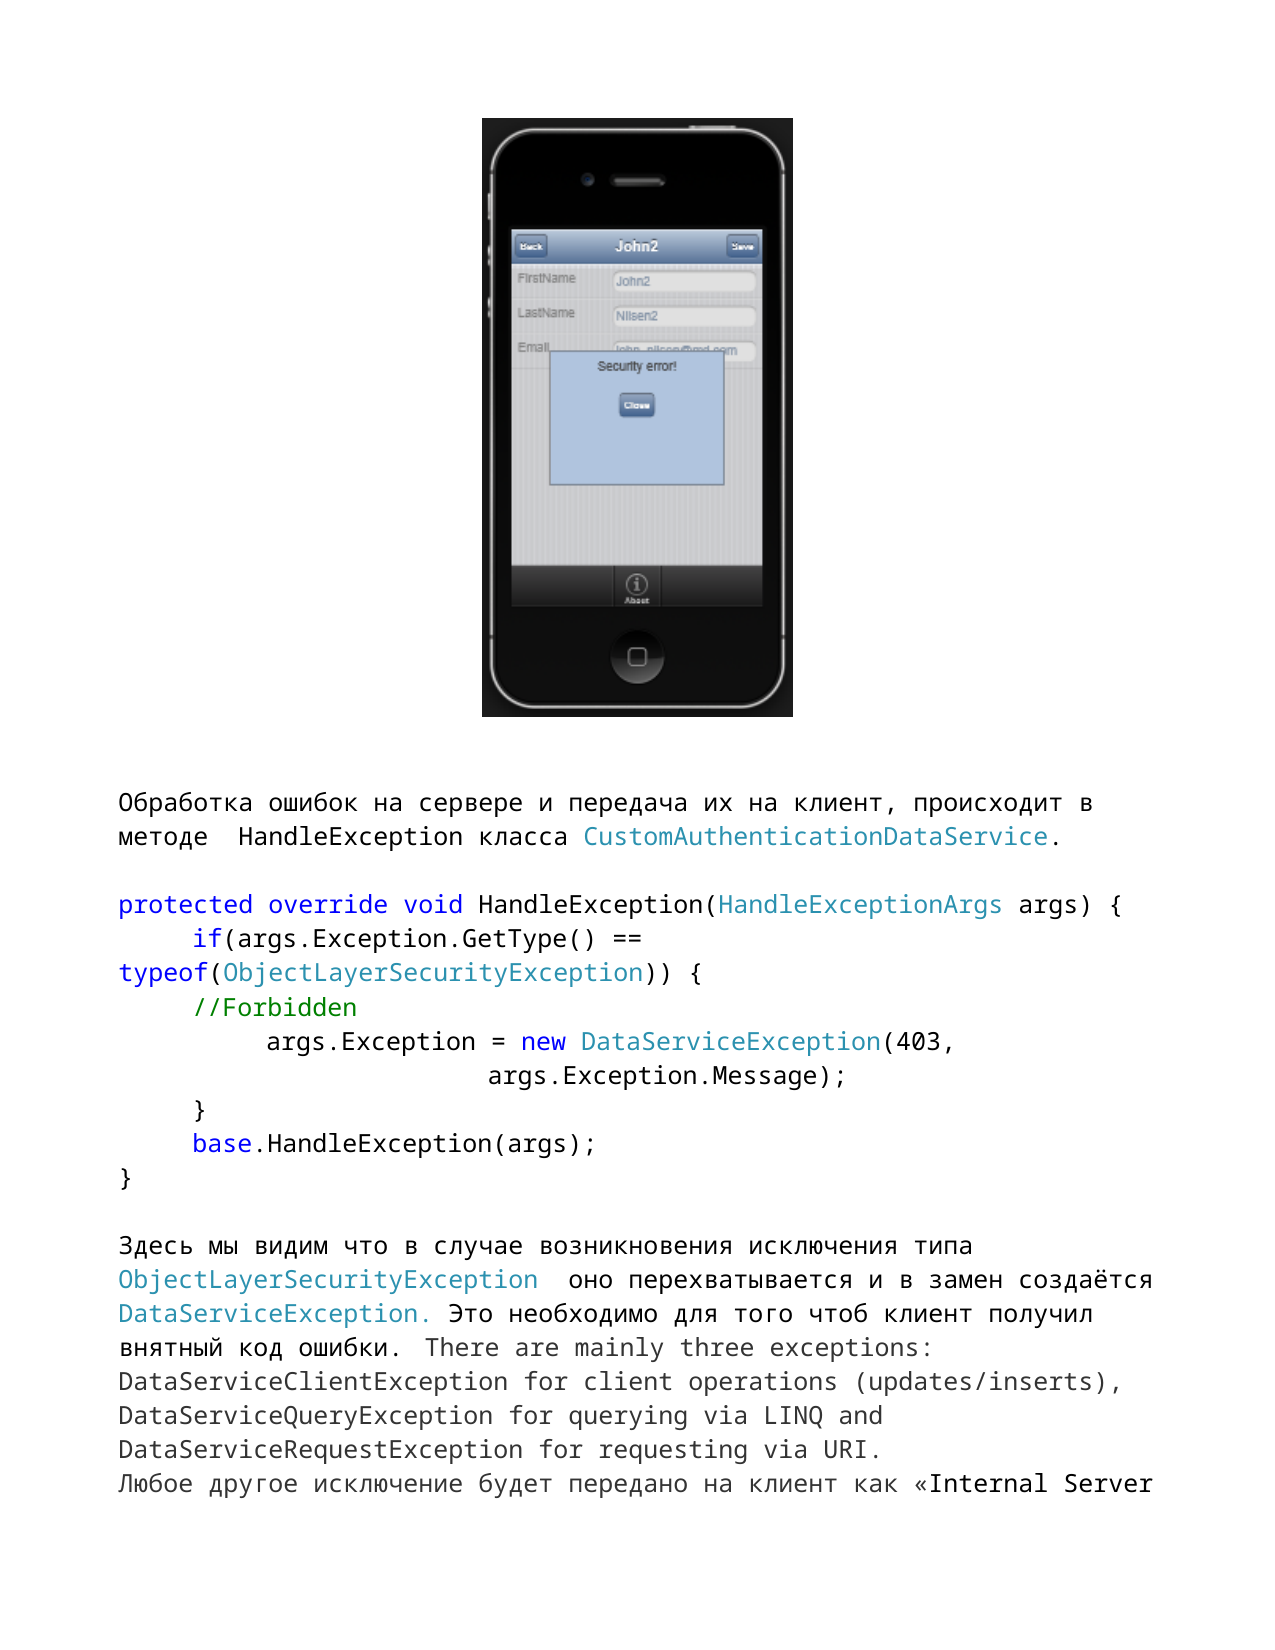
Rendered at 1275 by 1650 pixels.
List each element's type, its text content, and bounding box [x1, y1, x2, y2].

text if(args.Exception.GetType() == typeof(ObjectLayerSecurityException)) { [118, 921, 1157, 989]
text Обработка ошибок на сервере и передача их на клиент, происходит в методе HandleException класса CustomAuthenticationDataService. [118, 785, 1157, 853]
text args.Exception = new DataServiceException(403, args.Exception.Message); [118, 1023, 1157, 1091]
text } [118, 1159, 1157, 1193]
text protected override void HandleException(HandleExceptionArgs args) { [118, 887, 1157, 921]
text Любое другое исключение будет передано на клиент как «Internal Server [118, 1466, 1157, 1500]
text //Forbidden [118, 989, 1157, 1023]
text base.HandleException(args); [118, 1125, 1157, 1159]
text } [118, 1091, 1157, 1125]
text Здесь мы видим что в случае возникновения исключения типа ObjectLayerSecurityException оно перехватывается и в замен создаётся DataServiceException. Это необходимо для того чтоб клиент получил внятный код ошибки. There are mainly three exceptions: DataServiceClientException for client operations (updates/inserts), DataServiceQueryException for querying via LINQ and DataServiceRequestException for requesting via URI. [118, 1228, 1157, 1466]
